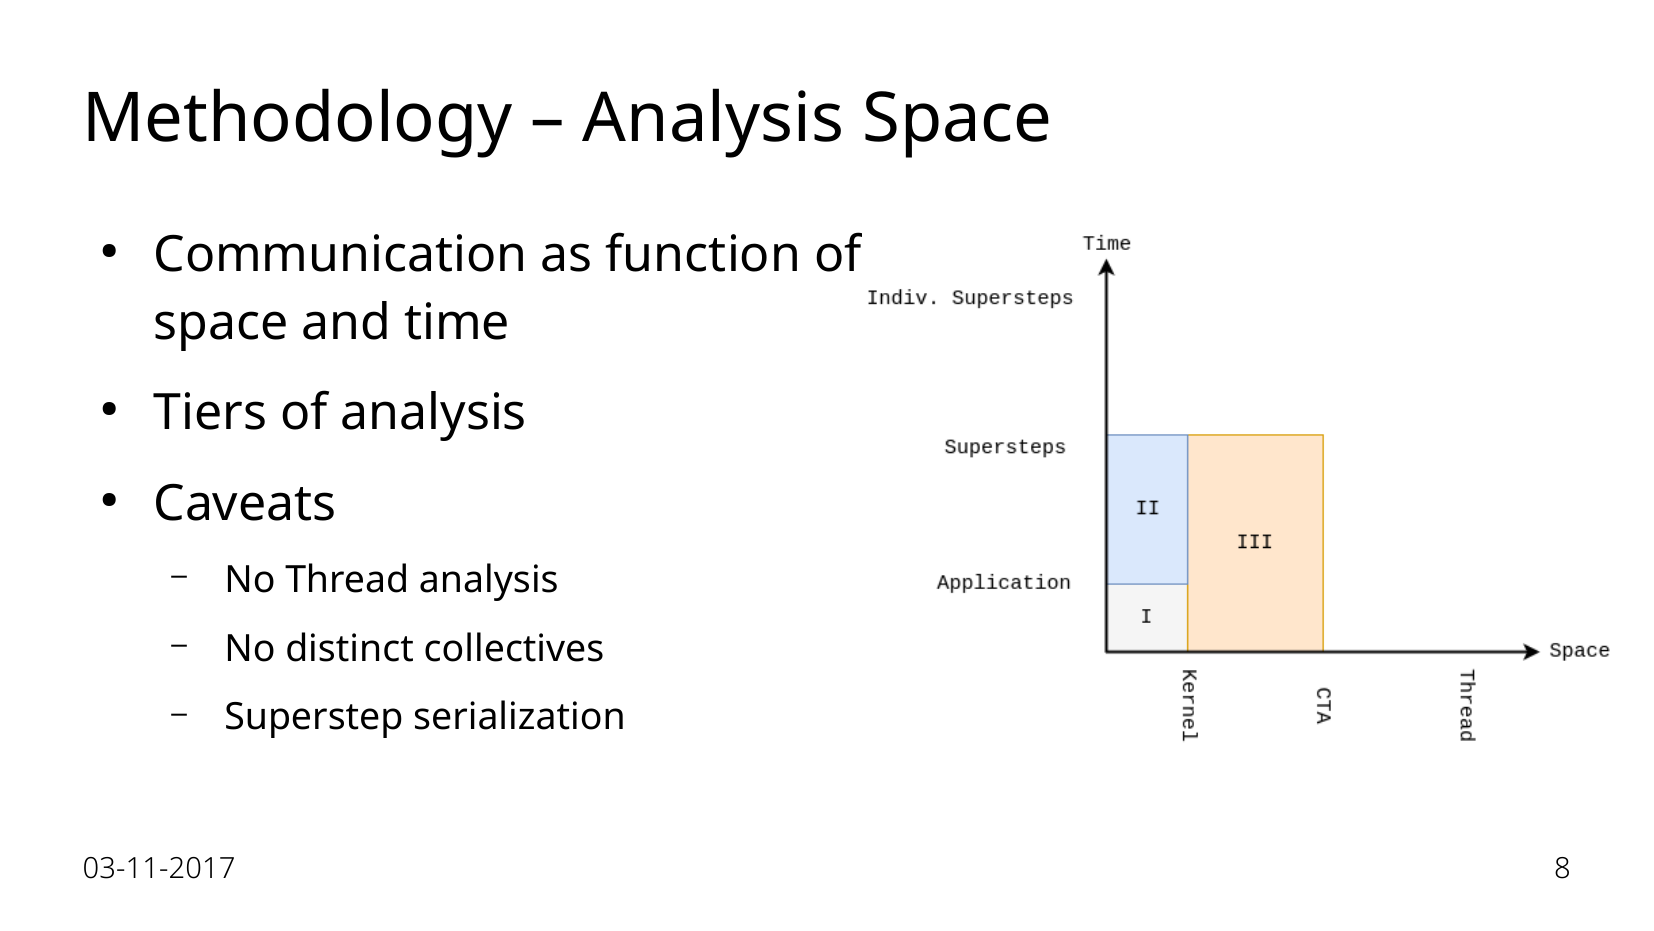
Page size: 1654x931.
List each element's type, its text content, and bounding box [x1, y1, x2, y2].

picture [862, 231, 1614, 745]
list Communication as function of space and time Tiers of analysis Caveats No Thread analysis No distinct collectives Superstep serialization [82, 217, 886, 886]
title Methodology – Analysis Space [82, 37, 1571, 193]
